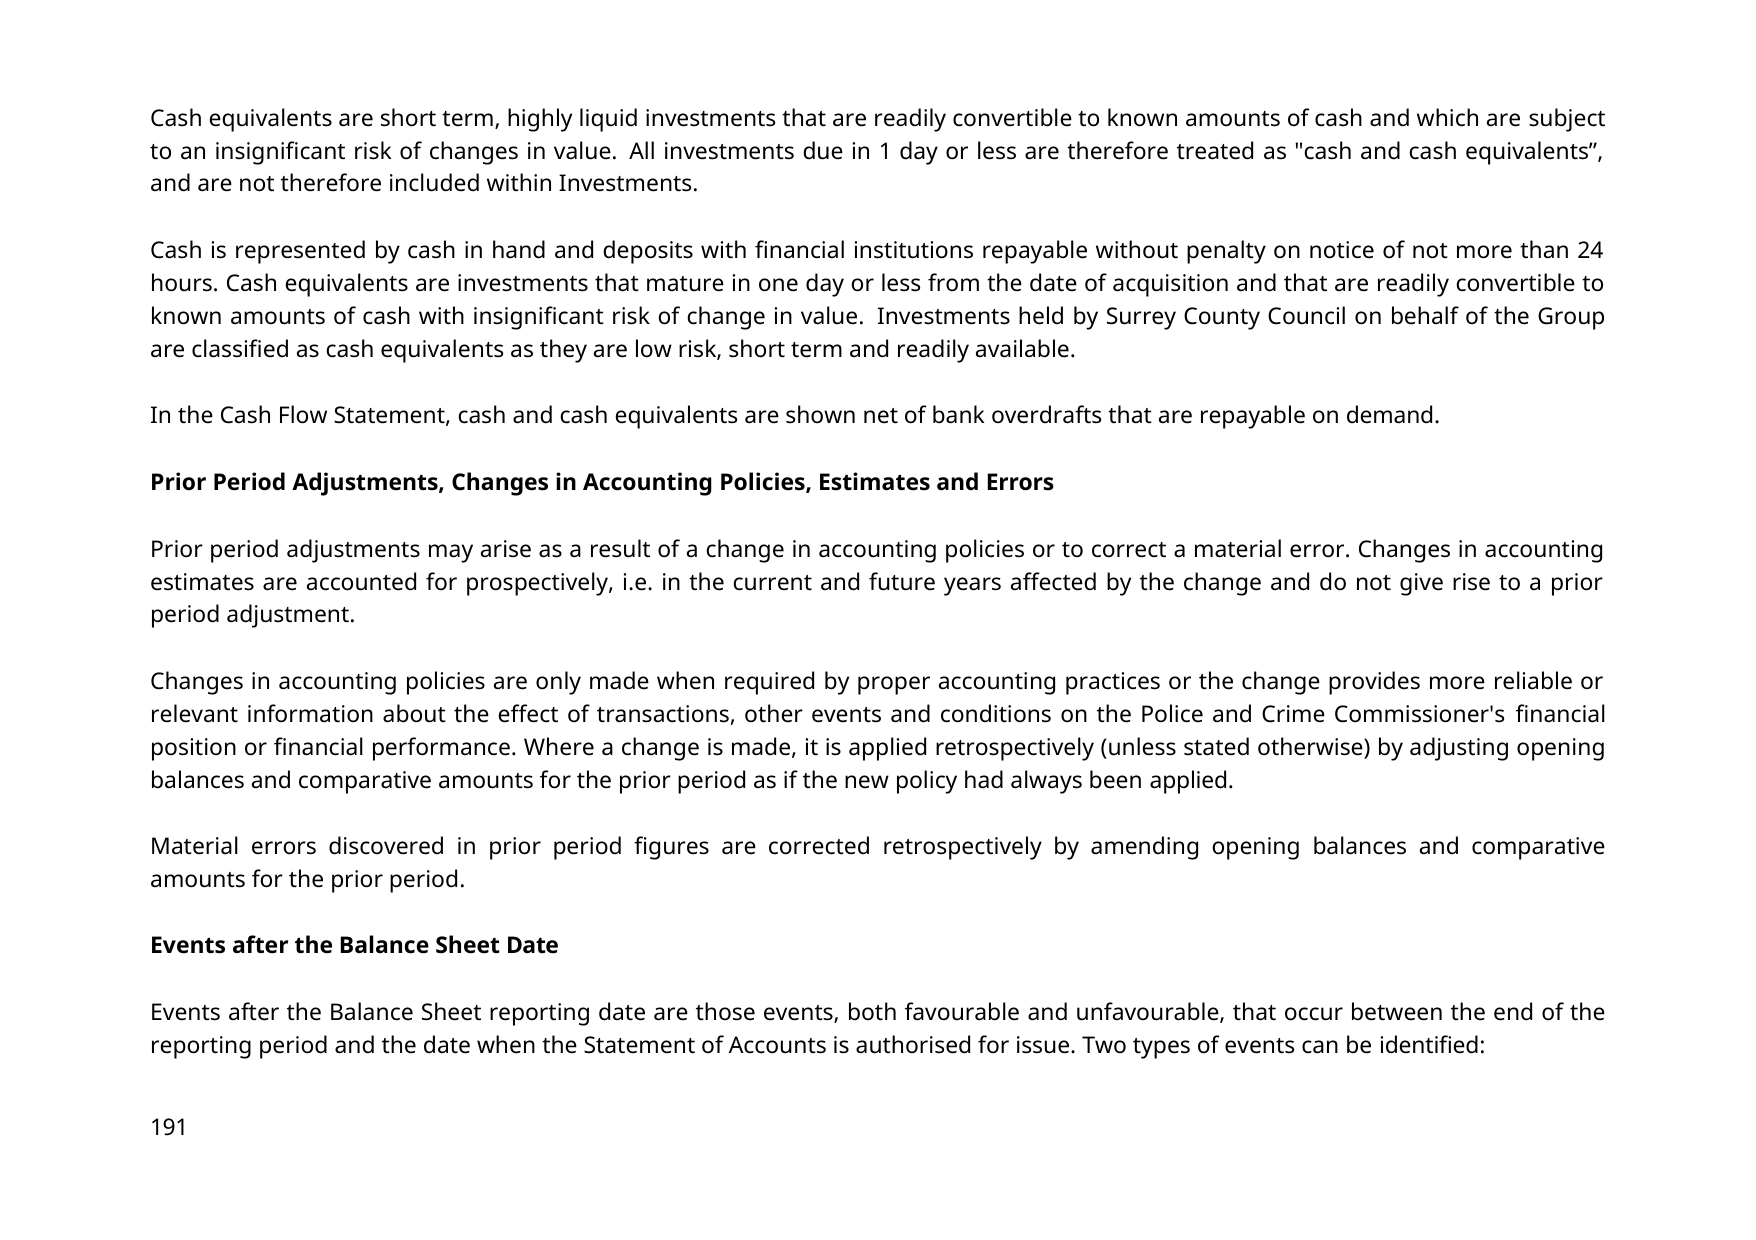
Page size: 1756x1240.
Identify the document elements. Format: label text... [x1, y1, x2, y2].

text Cash equivalents are short term, highly liquid investments that are readily convertible to known amounts of cash and which are subject to an insignificant risk of changes in value. All investments due in 1 day or less are therefore treated as "cash and cash equivalents”, and are not therefore included within Investments. [150, 102, 1606, 199]
text Events after the Balance Sheet reporting date are those events, both favourable and unfavourable, that occur between the end of the reporting period and the date when the Statement of Accounts is authorised for issue. Two types of events can be identified: [150, 996, 1606, 1060]
text Changes in accounting policies are only made when required by proper accounting practices or the change provides more reliable or relevant information about the effect of transactions, other events and conditions on the Police and Crime Commissioner's financial position or financial performance. Where a change is made, it is applied retrospectively (unless stated otherwise) by adjusting opening balances and comparative amounts for the prior period as if the new policy had always been applied. [150, 665, 1606, 796]
text Prior period adjustments may arise as a result of a change in accounting policies or to correct a material error. Changes in accounting estimates are accounted for prospectively, i.e. in the current and future years affected by the change and do not give rise to a prior period adjustment. [150, 533, 1606, 629]
text Material errors discovered in prior period figures are corrected retrospectively by amending opening balances and comparative amounts for the prior period. [150, 830, 1606, 894]
text In the Cash Flow Statement, cash and cash equivalents are shown net of bank overdrafts that are repayable on demand. [150, 399, 1722, 430]
text Cash is represented by cash in hand and deposits with financial institutions repayable without penalty on notice of not more than 24 hours. Cash equivalents are investments that mature in one day or less from the date of acquisition and that are readily convertible to known amounts of cash with insignificant risk of change in value. Investments held by Surrey County Council on behalf of the Group are classified as cash equivalents as they are low risk, short term and readily available. [150, 234, 1606, 364]
subtitle Prior Period Adjustments, Changes in Accounting Policies, Estimates and Errors [150, 466, 1722, 497]
subtitle Events after the Balance Sheet Date [150, 929, 1722, 961]
